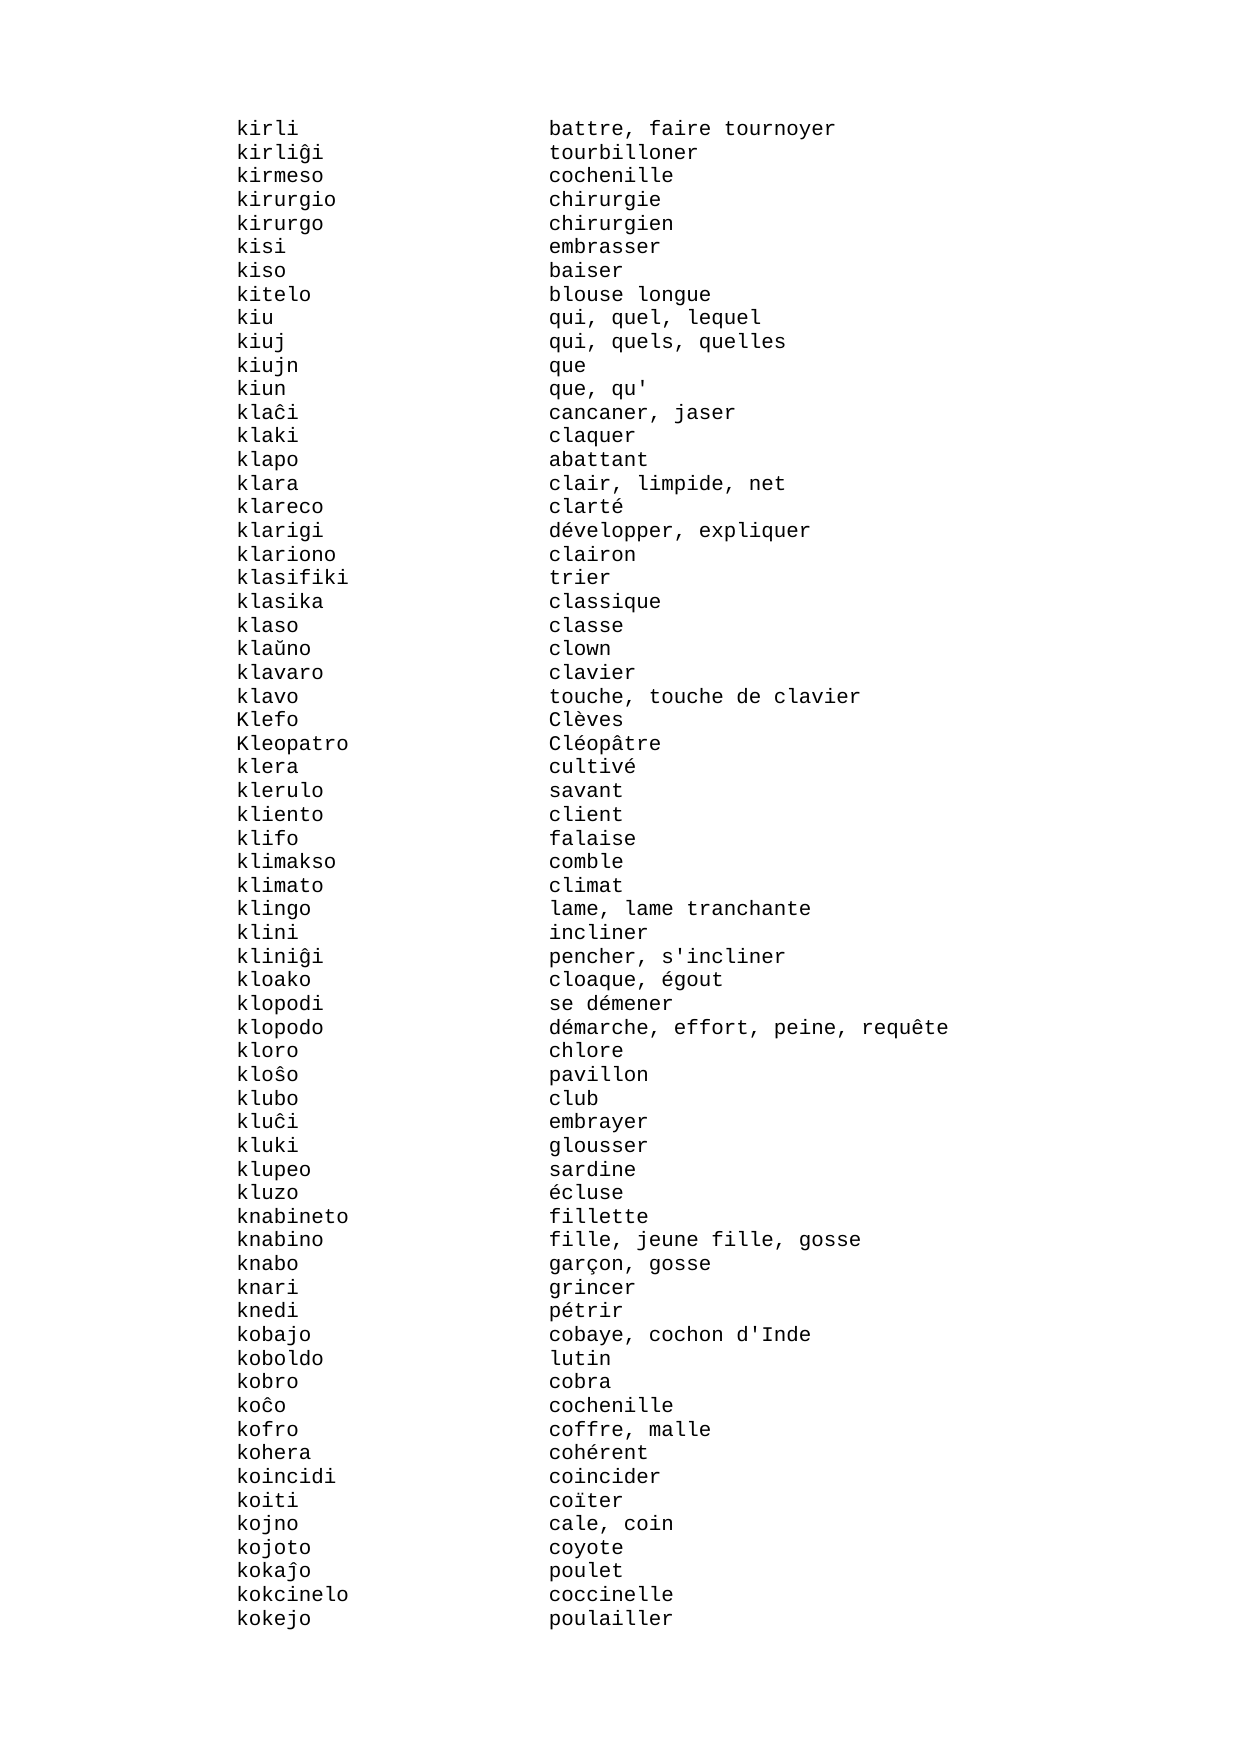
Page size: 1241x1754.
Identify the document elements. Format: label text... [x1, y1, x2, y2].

text kojno cale, coin [236, 1513, 1004, 1537]
text klariono clairon [236, 544, 1004, 567]
text kiuj qui, quels, quelles [236, 331, 1004, 354]
text klasika classique [236, 591, 1004, 615]
text kluĉi embrayer [236, 1111, 1004, 1135]
text klubo club [236, 1088, 1004, 1111]
text kofro coffre, malle [236, 1419, 1004, 1442]
text kirli battre, faire tournoyer [236, 118, 1004, 142]
text klapo abattant [236, 449, 1004, 473]
text kitelo blouse longue [236, 284, 1004, 307]
text kirurgo chirurgien [236, 213, 1004, 236]
text klaso classe [236, 615, 1004, 638]
text kliniĝi pencher, s'incliner [236, 946, 1004, 969]
text knabineto fillette [236, 1206, 1004, 1229]
text kohera cohérent [236, 1442, 1004, 1466]
text klera cultivé [236, 757, 1004, 780]
text kloako cloaque, égout [236, 969, 1004, 993]
text kobro cobra [236, 1371, 1004, 1395]
text knabo garçon, gosse [236, 1253, 1004, 1277]
text koĉo cochenille [236, 1395, 1004, 1419]
text klareco clarté [236, 496, 1004, 520]
text klopodo démarche, effort, peine, requête [236, 1017, 1004, 1040]
text kirliĝi tourbilloner [236, 142, 1004, 165]
text kobajo cobaye, cochon d'Inde [236, 1324, 1004, 1348]
text kloŝo pavillon [236, 1064, 1004, 1088]
text kliento client [236, 804, 1004, 827]
text klavo touche, touche de clavier [236, 686, 1004, 709]
text klaĉi cancaner, jaser [236, 402, 1004, 426]
text Kleopatro Cléopâtre [236, 733, 1004, 757]
text klimato climat [236, 875, 1004, 898]
text koincidi coincider [236, 1466, 1004, 1489]
text kokcinelo coccinelle [236, 1584, 1004, 1608]
text kiu qui, quel, lequel [236, 307, 1004, 331]
text kiujn que [236, 354, 1004, 378]
text kiso baiser [236, 260, 1004, 284]
text knari grincer [236, 1277, 1004, 1300]
text klini incliner [236, 922, 1004, 946]
text kisi embrasser [236, 236, 1004, 260]
text klupeo sardine [236, 1158, 1004, 1182]
text kirurgio chirurgie [236, 189, 1004, 213]
text klimakso comble [236, 851, 1004, 875]
text kojoto coyote [236, 1537, 1004, 1561]
text knedi pétrir [236, 1300, 1004, 1324]
text koboldo lutin [236, 1348, 1004, 1371]
text klingo lame, lame tranchante [236, 898, 1004, 922]
text klarigi développer, expliquer [236, 520, 1004, 544]
text kluki glousser [236, 1135, 1004, 1158]
text klaŭno clown [236, 638, 1004, 662]
text klifo falaise [236, 827, 1004, 851]
text klopodi se démener [236, 993, 1004, 1017]
text kiun que, qu' [236, 378, 1004, 402]
text kirmeso cochenille [236, 165, 1004, 189]
text kluzo écluse [236, 1182, 1004, 1206]
text klavaro clavier [236, 662, 1004, 686]
text klaki claquer [236, 426, 1004, 449]
text klerulo savant [236, 780, 1004, 804]
text Klefo Clèves [236, 709, 1004, 733]
text koiti coïter [236, 1489, 1004, 1513]
text kloro chlore [236, 1040, 1004, 1064]
text klara clair, limpide, net [236, 473, 1004, 496]
text kokaĵo poulet [236, 1561, 1004, 1584]
text kokejo poulailler [236, 1608, 1004, 1631]
text knabino fille, jeune fille, gosse [236, 1229, 1004, 1253]
text klasifiki trier [236, 567, 1004, 591]
